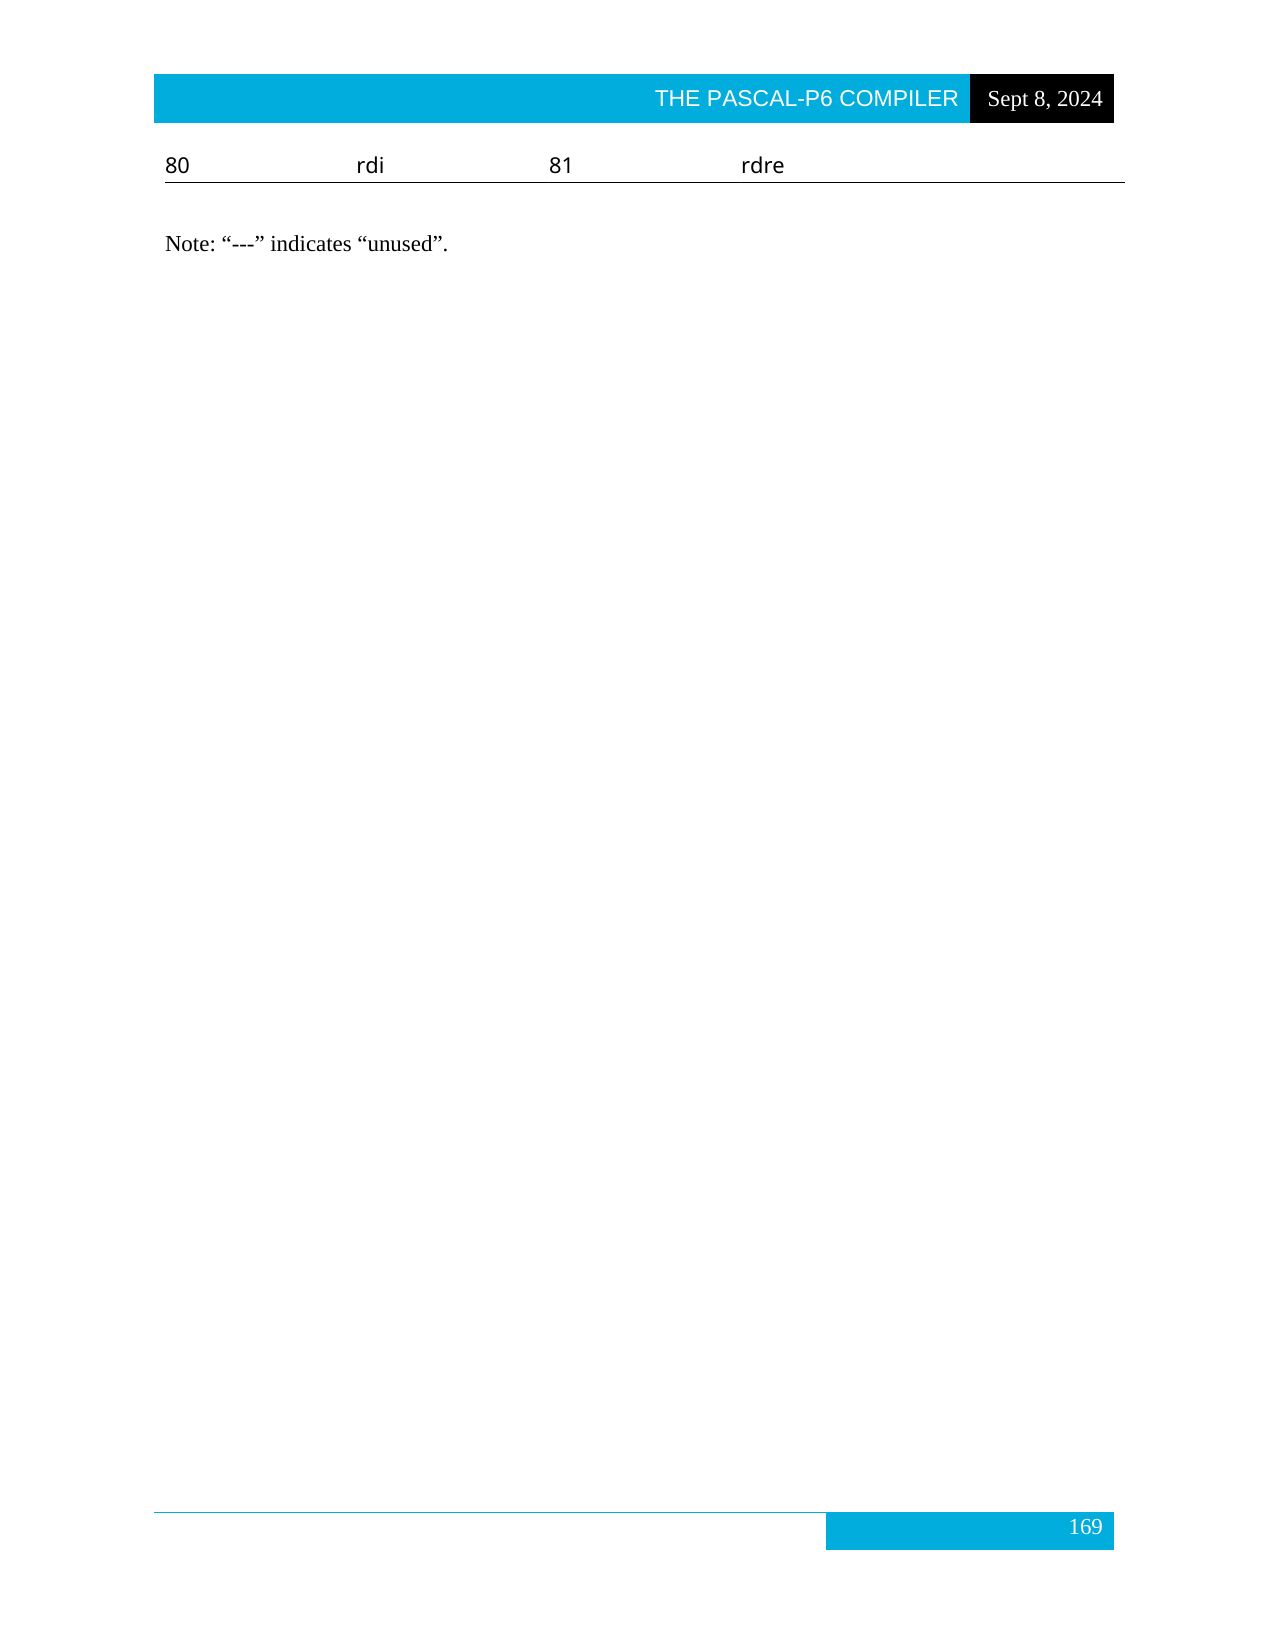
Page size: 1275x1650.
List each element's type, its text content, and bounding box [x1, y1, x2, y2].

table_cell 81 [549, 150, 741, 182]
text Note: “---” indicates “unused”. [165, 229, 1125, 256]
table_cell 80 [165, 150, 356, 182]
table_cell rdre [741, 150, 1125, 182]
table_cell rdi [356, 150, 549, 182]
